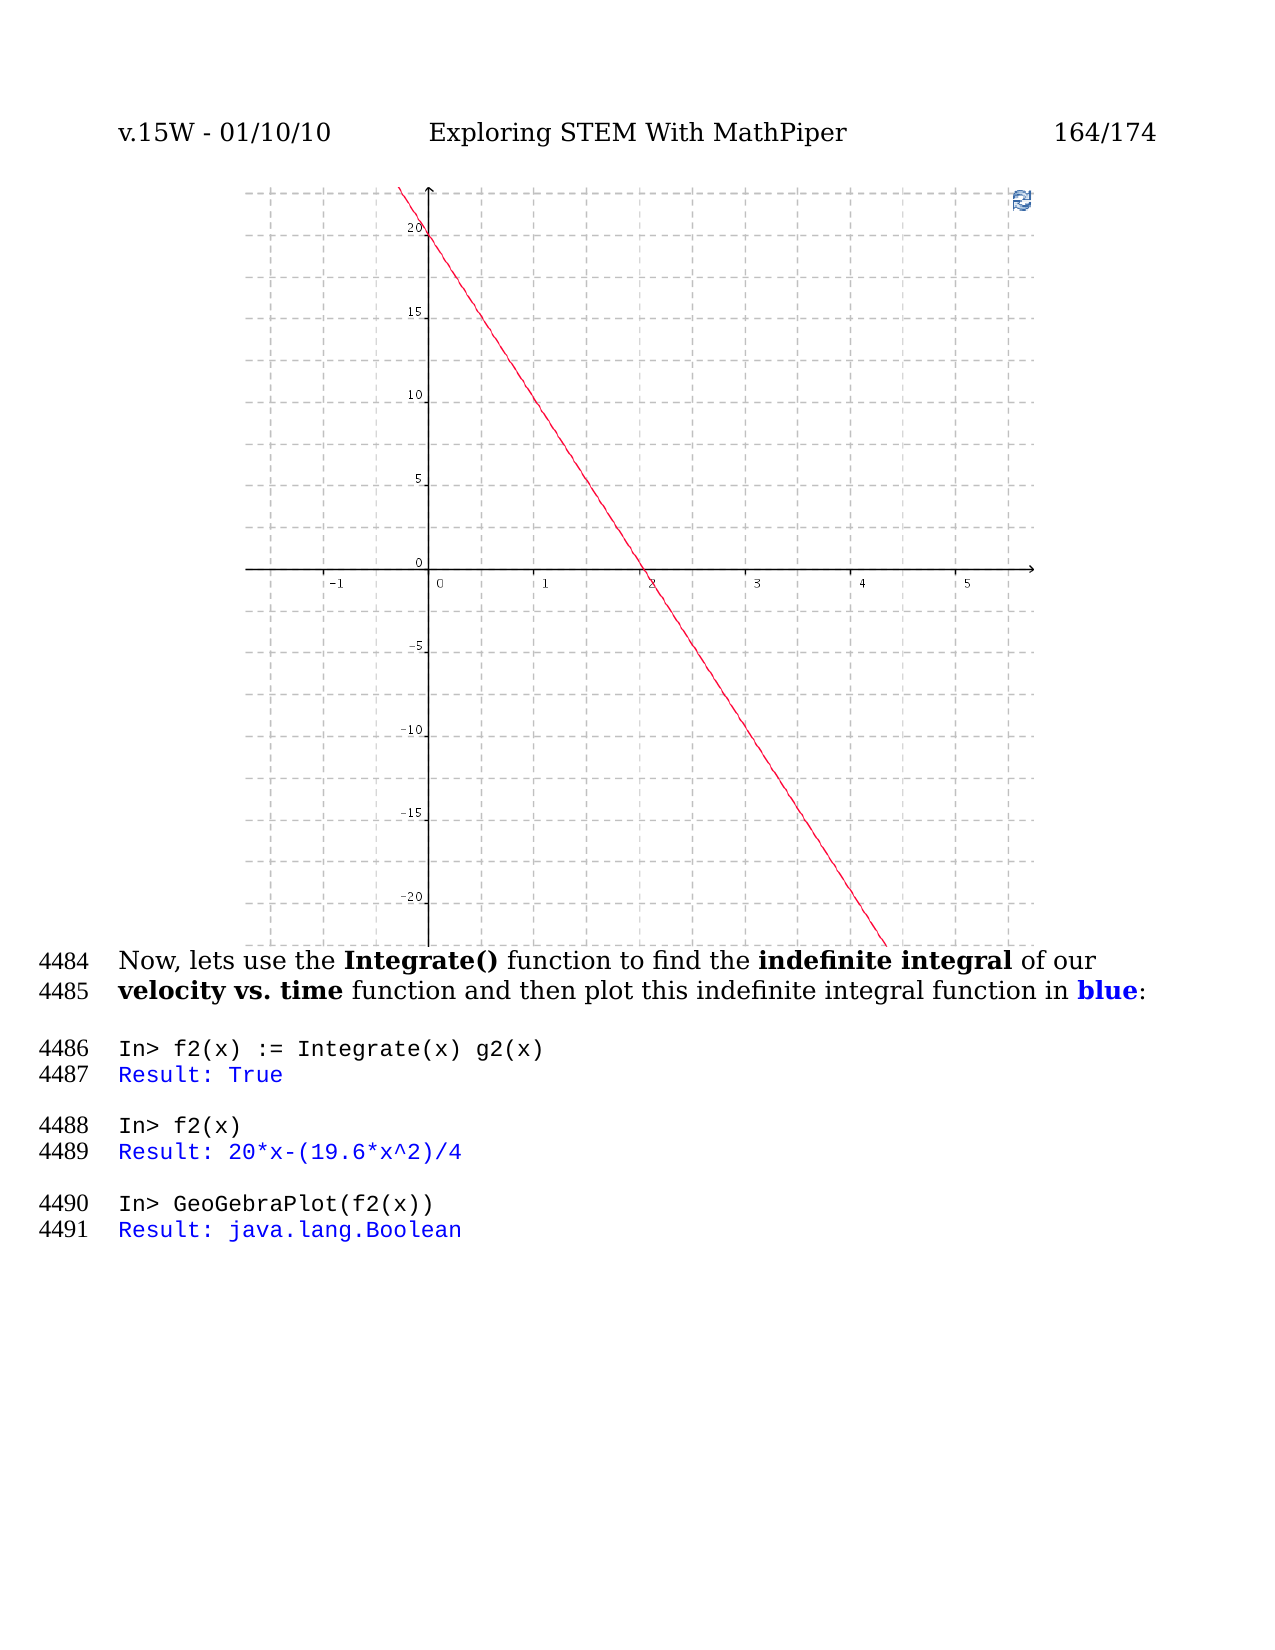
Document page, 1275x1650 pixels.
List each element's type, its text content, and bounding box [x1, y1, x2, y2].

text In> f2(x) := Integrate(x) g2(x) [118, 1037, 1157, 1063]
text In> GeoGebraPlot(f2(x)) [118, 1193, 1157, 1218]
picture [245, 187, 1034, 947]
text Now, lets use the Integrate() function to find the indefinite integral of our velocity vs. time function and then plot this indefinite integral function in blue: [118, 882, 1157, 1005]
text Result: java.lang.Boolean [118, 1218, 1157, 1244]
text In> f2(x) [118, 1115, 1157, 1141]
text Result: 20*x-(19.6*x^2)/4 [118, 1141, 1157, 1167]
text Result: True [118, 1063, 1157, 1089]
